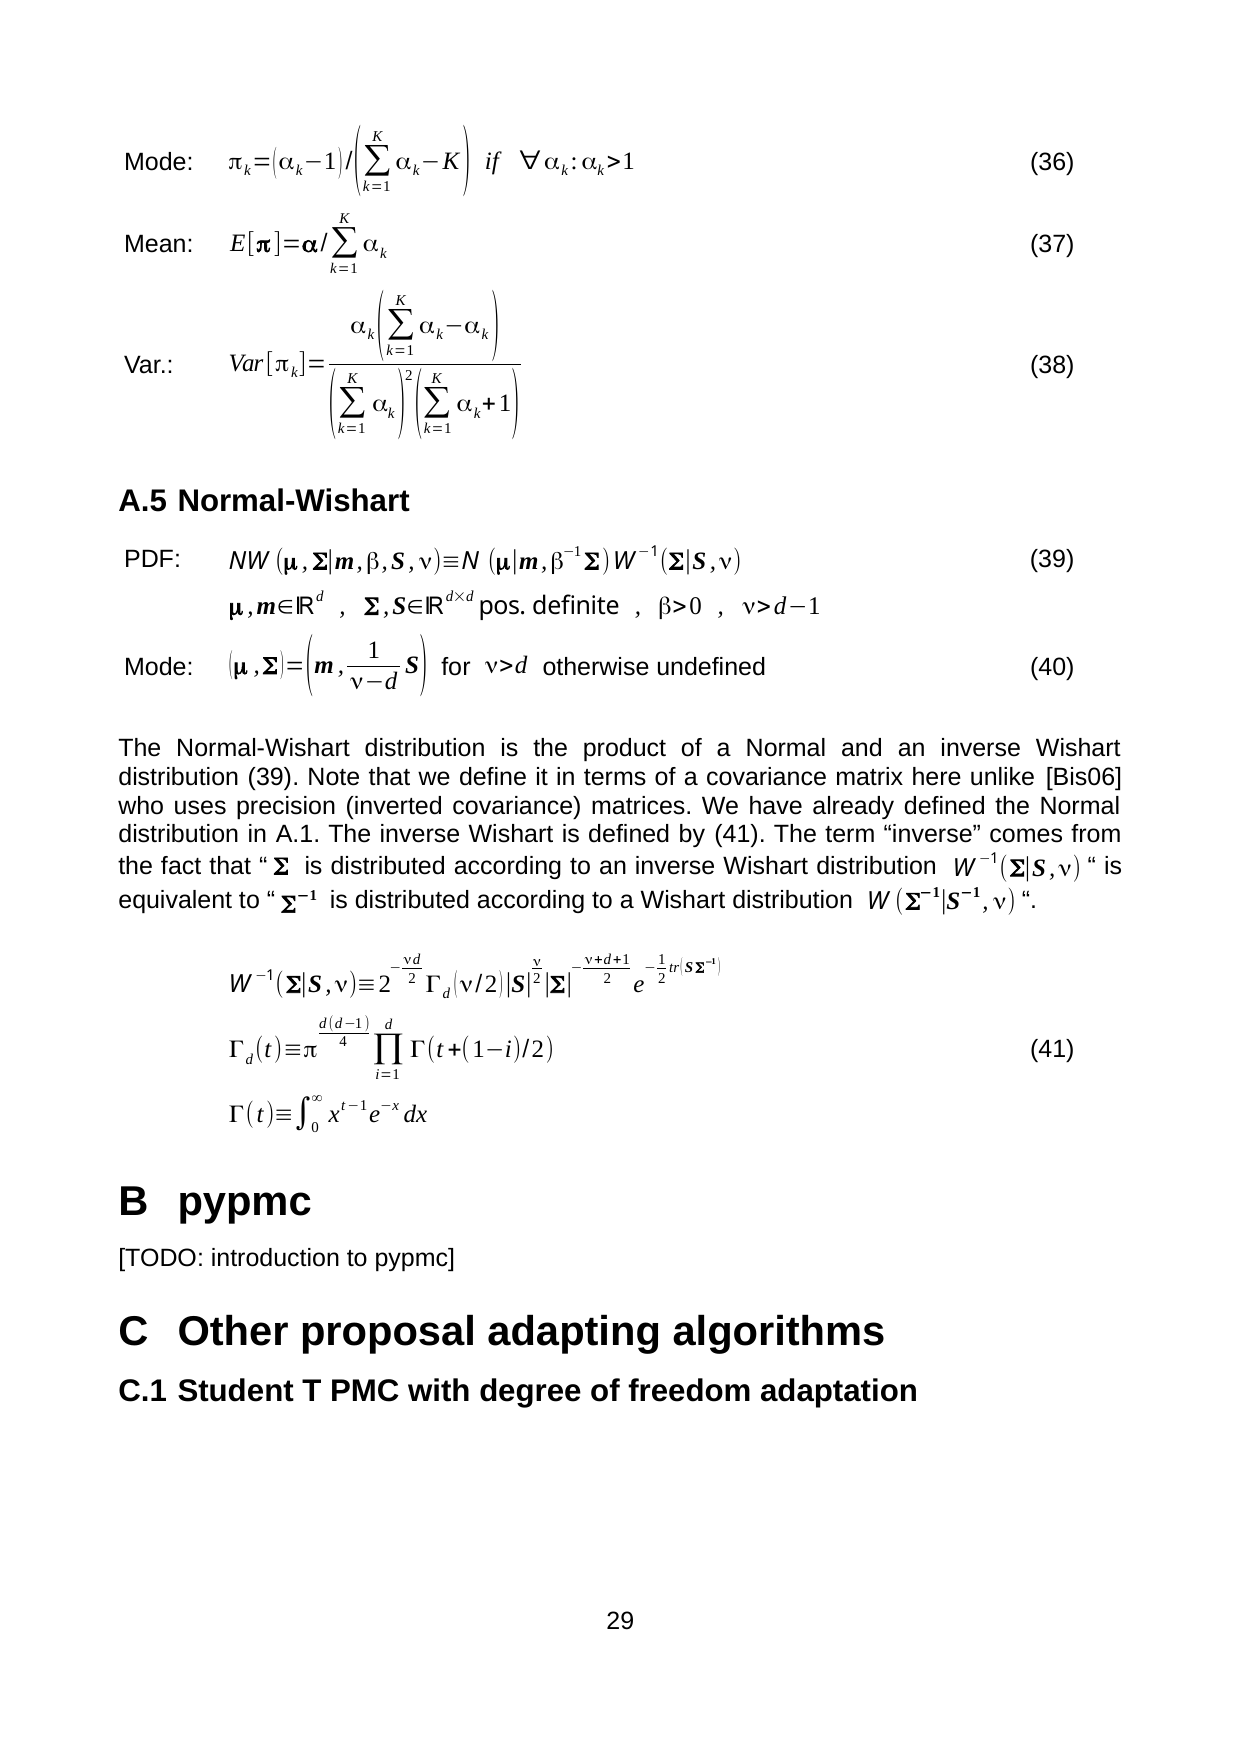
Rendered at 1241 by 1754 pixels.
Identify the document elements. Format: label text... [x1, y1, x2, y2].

title Other proposal adapting algorithms [118, 1306, 1122, 1354]
table_header [1024, 945, 1123, 1008]
table_cell Mode: [118, 118, 217, 204]
title pypmc [118, 1177, 1122, 1224]
title Normal-Wishart [118, 482, 1122, 517]
table_cell Mean: [118, 204, 217, 283]
table_header [1024, 582, 1123, 627]
table_header [118, 1089, 217, 1142]
table_header [118, 1008, 217, 1089]
table_header [217, 945, 1024, 1008]
table_cell (37) [1024, 204, 1123, 283]
table_header [1024, 1089, 1123, 1142]
table_header [118, 582, 217, 627]
table_header [217, 1089, 1024, 1142]
table_header [216, 536, 1024, 582]
table_header (41) [1024, 1008, 1123, 1089]
title Student T PMC with degree of freedom adaptation [118, 1372, 1122, 1408]
table_cell [217, 204, 1024, 283]
table_cell Var.: [118, 283, 217, 447]
table_cell Mode: [118, 628, 217, 704]
table_cell (38) [1024, 283, 1123, 447]
table_cell (36) [1024, 118, 1123, 204]
text [TODO: introduction to pypmc] [118, 1242, 1122, 1271]
table_header (39) [1024, 536, 1123, 582]
table_header [118, 945, 217, 1008]
table_header [217, 1008, 1024, 1089]
table_cell (40) [1024, 628, 1123, 704]
table_cell for otherwise undefined [217, 628, 1024, 704]
text The Normal-Wishart distribution is the product of a Normal and an inverse Wishart distribution (39). Note that we define it in terms of a covariance matrix here unlike [Bis06] who uses precision (inverted covariance) matrices. We have already defined the Normal distribution in A.1. The inverse Wishart is defined by (41). The term “inverse” comes from the fact that “ is distributed according to an inverse Wishart distribution “ is equivalent to “ is distributed according to a Wishart distribution “. [118, 733, 1122, 916]
table_cell [217, 118, 1024, 204]
table_header PDF: [118, 536, 216, 582]
table_header [217, 582, 1024, 627]
table_cell [217, 283, 1024, 447]
